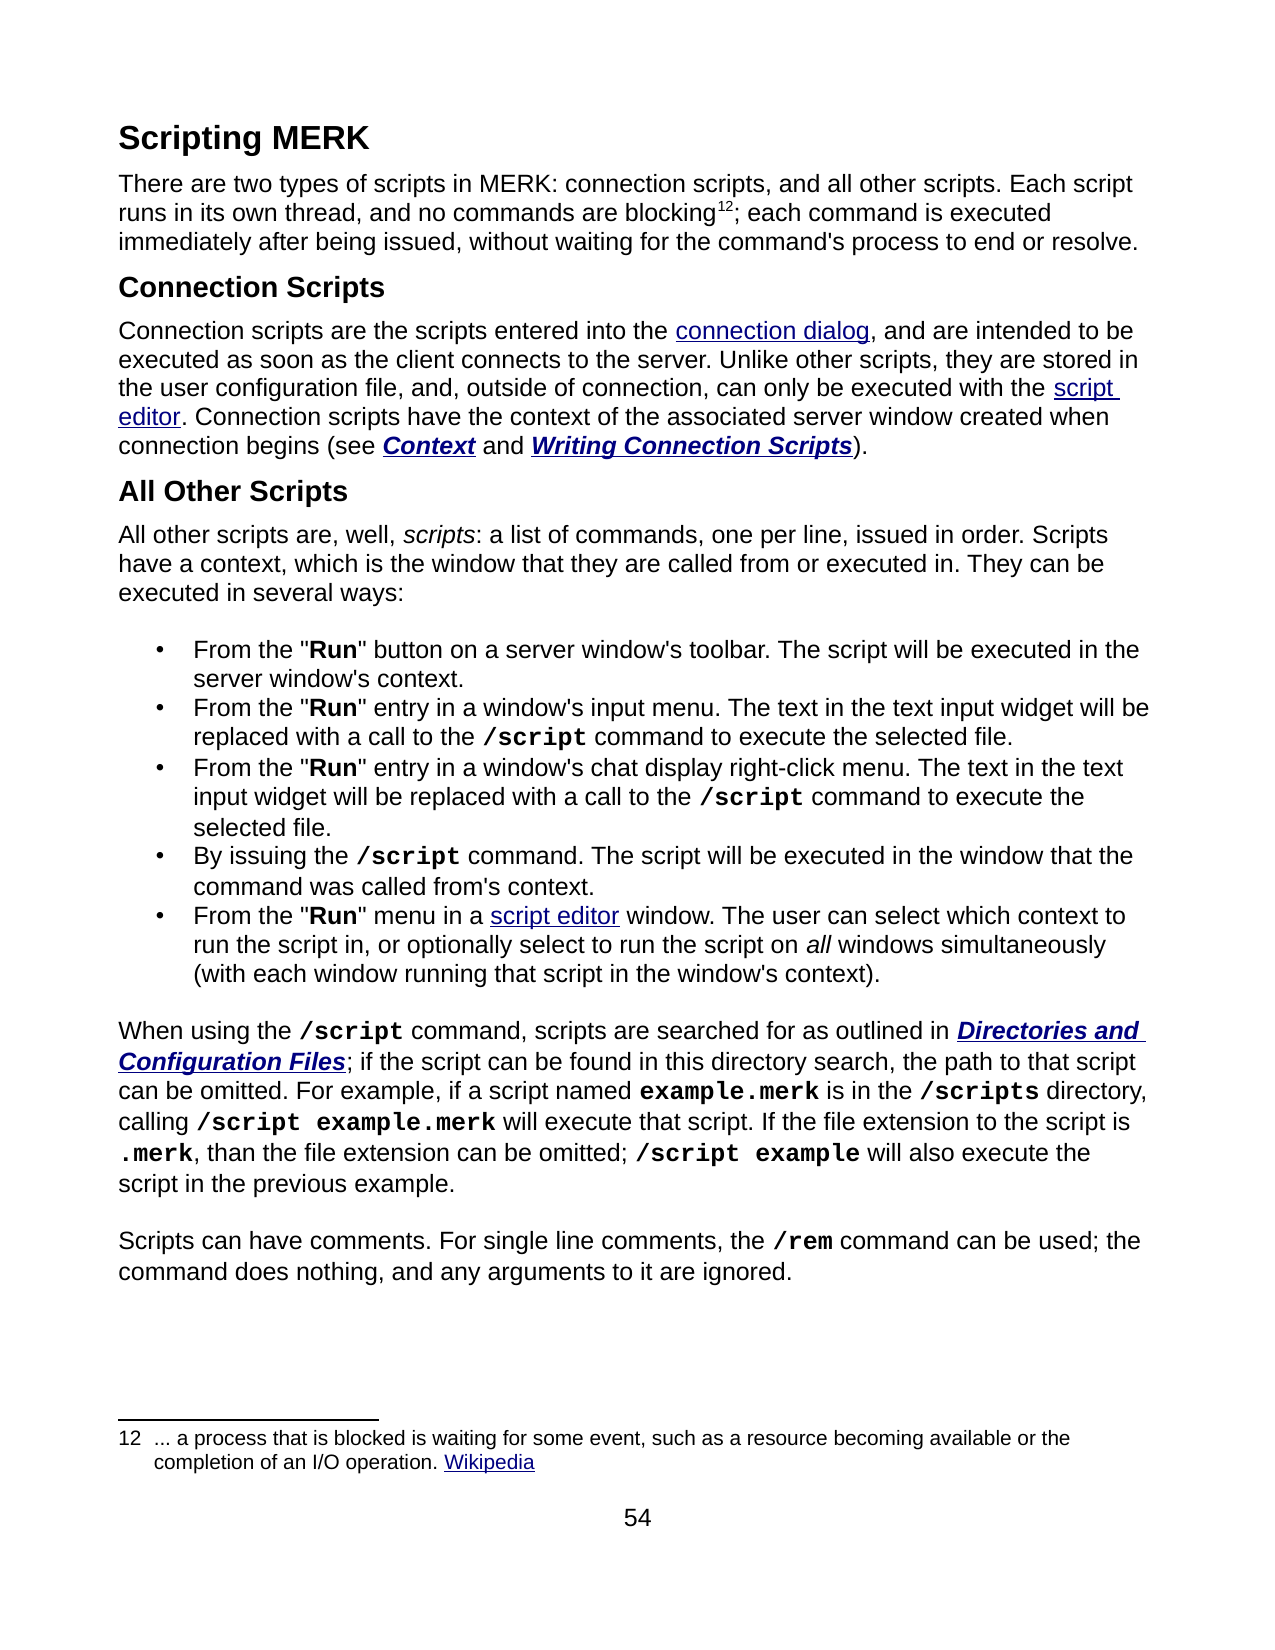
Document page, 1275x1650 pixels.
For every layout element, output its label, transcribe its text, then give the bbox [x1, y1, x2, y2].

list From the "Run" button on a server window's toolbar. The script will be executed in the server window's context. [156, 635, 1157, 693]
list From the "Run" entry in a window's input menu. The text in the text input widget will be replaced with a call to the /script command to execute the selected file. [156, 693, 1157, 753]
list By issuing the /script command. The script will be executed in the window that the command was called from's context. [156, 841, 1157, 901]
text Connection scripts are the scripts entered into the connection dialog, and are intended to be executed as soon as the client connects to the server. Unlike other scripts, they are stored in the user configuration file, and, outside of connection, can only be executed with the script editor. Connection scripts have the context of the associated server window created when connection begins (see Context and Writing Connection Scripts). [118, 316, 1157, 460]
list From the "Run" entry in a window's chat display right-click menu. The text in the text input widget will be replaced with a call to the /script command to execute the selected file. [156, 753, 1157, 841]
text There are two types of scripts in MERK: connection scripts, and all other scripts. Each script runs in its own thread, and no commands are blocking; each command is executed immediately after being issued, without waiting for the command's process to end or resolve. [118, 169, 1157, 255]
list From the "Run" menu in a script editor window. The user can select which context to run the script in, or optionally select to run the script on all windows simultaneously (with each window running that script in the window's context). [156, 901, 1157, 987]
subtitle All Other Scripts [118, 474, 1157, 508]
text Scripts can have comments. For single line comments, the /rem command can be used; the command does nothing, and any arguments to it are ignored. [118, 1226, 1157, 1286]
text ... a process that is blocked is waiting for some event, such as a resource becoming available or the completion of an I/O operation. Wikipedia [118, 1426, 1157, 1474]
subtitle Scripting MERK [118, 118, 1157, 157]
text When using the /script command, scripts are searched for as outlined in Directories and Configuration Files; if the script can be found in this directory search, the path to that script can be omitted. For example, if a script named example.merk is in the /scripts directory, calling /script example.merk will execute that script. If the file extension to the script is .merk, than the file extension can be omitted; /script example will also execute the script in the previous example. [118, 1016, 1157, 1197]
text All other scripts are, well, scripts: a list of commands, one per line, issued in order. Scripts have a context, which is the window that they are called from or executed in. They can be executed in several ways: [118, 520, 1157, 607]
subtitle Connection Scripts [118, 270, 1157, 303]
